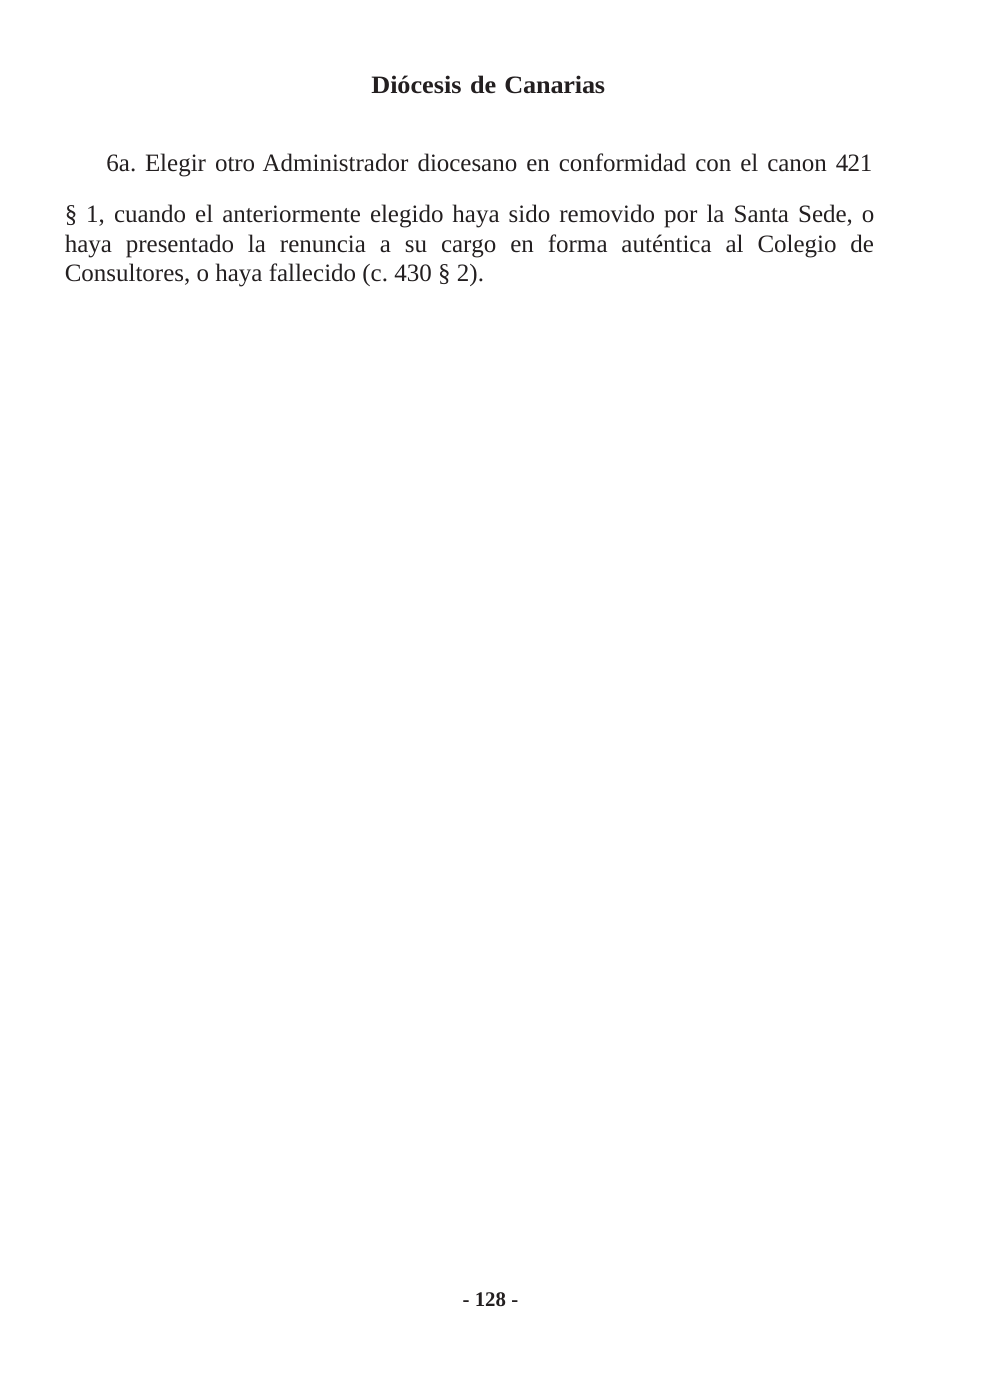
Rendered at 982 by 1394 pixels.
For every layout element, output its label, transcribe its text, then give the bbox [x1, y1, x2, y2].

text 6a. Elegir otro Administrador diocesano en conformidad con el canon 421 [106, 148, 917, 177]
text § 1, cuando el anteriormente elegido haya sido removido por la Santa Sede, o haya presentado la renuncia a su cargo en forma auténtica al Colegio de Consultores, o haya fallecido (c. 430 § 2). [64, 199, 875, 287]
